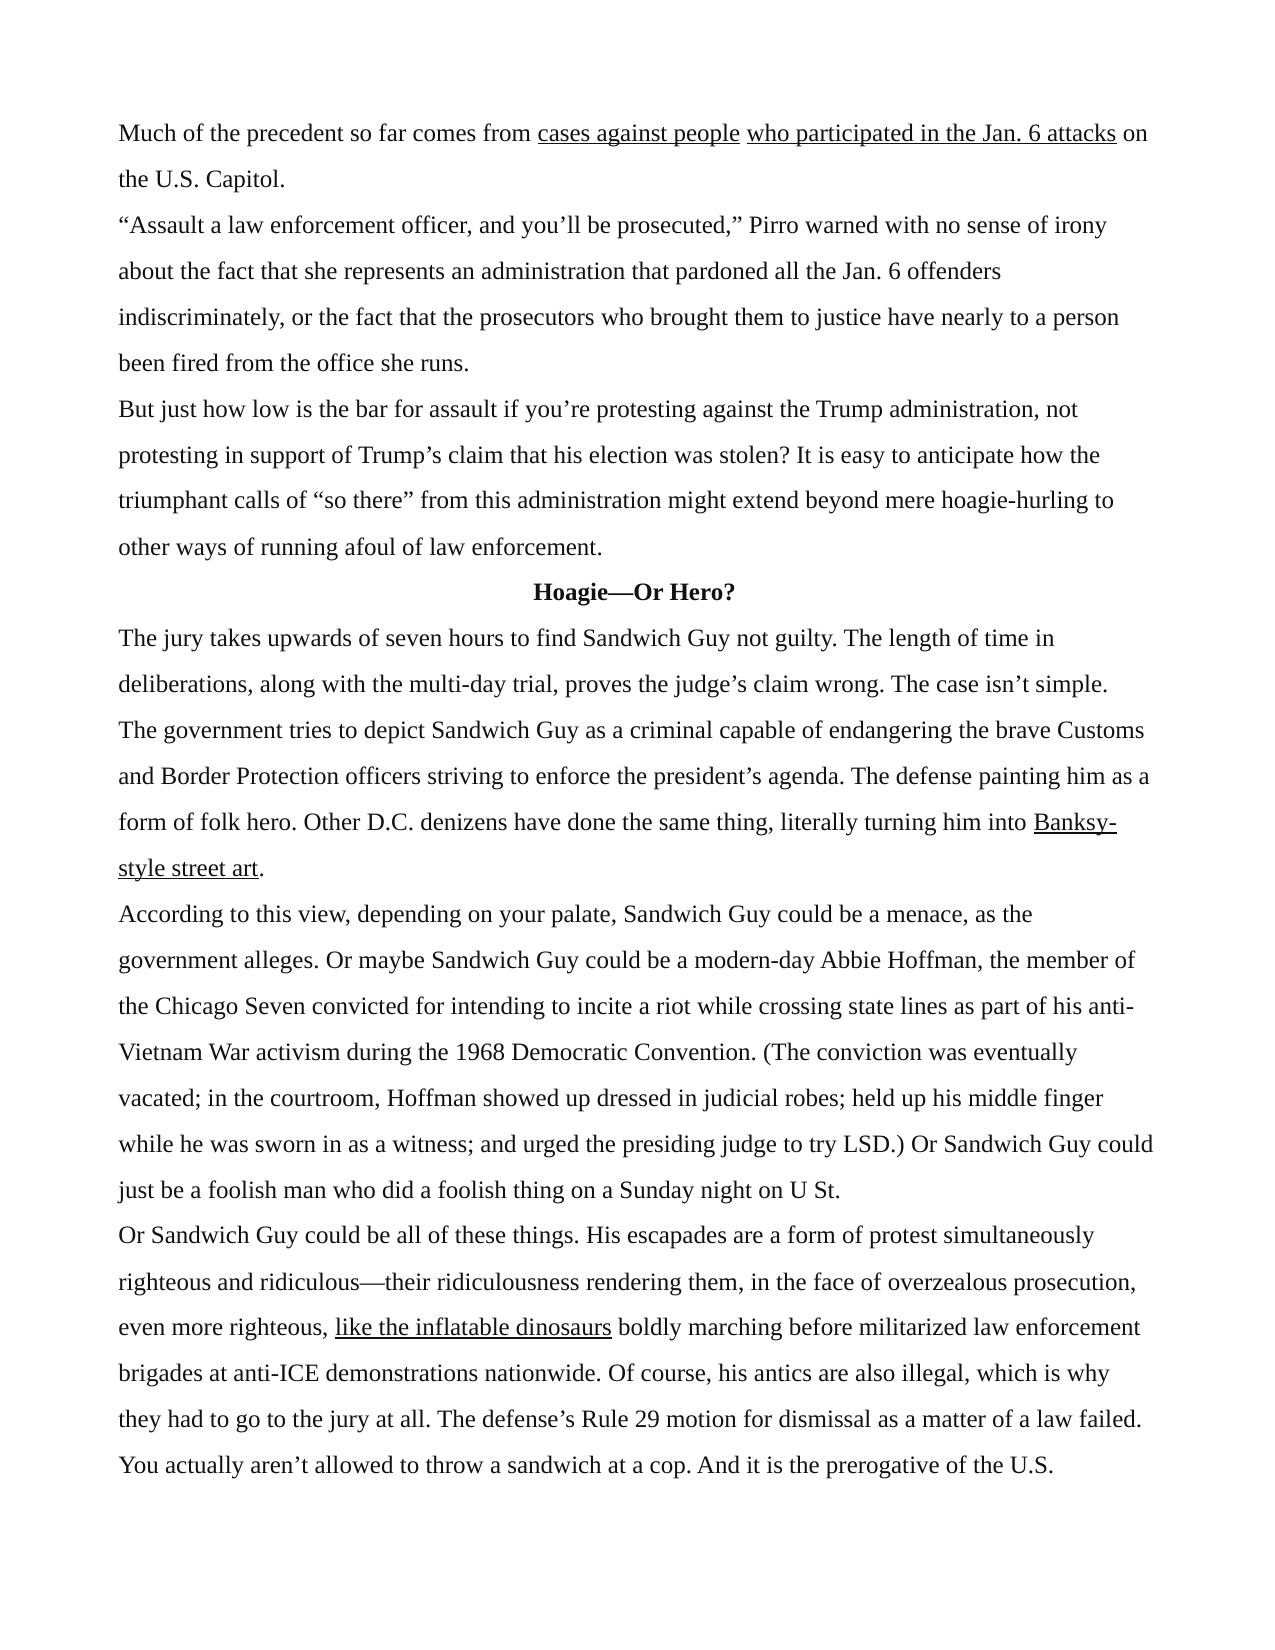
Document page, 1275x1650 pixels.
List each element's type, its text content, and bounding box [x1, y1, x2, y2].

text But just how low is the bar for assault if you’re protesting against the Trump administration, not protesting in support of Trump’s claim that his election was stolen? It is easy to anticipate how the triumphant calls of “so there” from this administration might extend beyond mere hoagie-hurling to other ways of running afoul of law enforcement. [118, 394, 1157, 560]
text Hoagie—Or Hero? [118, 577, 1157, 606]
text Much of the precedent so far comes from cases against people who participated in the Jan. 6 attacks on the U.S. Capitol. [118, 118, 1157, 193]
text Or Sandwich Guy could be all of these things. His escapades are a form of protest simultaneously righteous and ridiculous—their ridiculousness rendering them, in the face of overzealous prosecution, even more righteous, like the inflatable dinosaurs boldly marching before militarized law enforcement brigades at anti-ICE demonstrations nationwide. Of course, his antics are also illegal, which is why they had to go to the jury at all. The defense’s Rule 29 motion for dismissal as a matter of a law failed. You actually aren’t allowed to throw a sandwich at a cop. And it is the prerogative of the U.S. [118, 1221, 1157, 1479]
text “Assault a law enforcement officer, and you’ll be prosecuted,” Pirro warned with no sense of irony about the fact that she represents an administration that pardoned all the Jan. 6 offenders indiscriminately, or the fact that the prosecutors who brought them to justice have nearly to a person been fired from the office she runs. [118, 210, 1157, 377]
text The government tries to depict Sandwich Guy as a criminal capable of endangering the brave Customs and Border Protection officers striving to enforce the president’s agenda. The defense painting him as a form of folk hero. Other D.C. denizens have done the same thing, literally turning him into Banksy-style street art. [118, 715, 1157, 882]
text According to this view, depending on your palate, Sandwich Guy could be a menace, as the government alleges. Or maybe Sandwich Guy could be a modern-day Abbie Hoffman, the member of the Chicago Seven convicted for intending to incite a riot while crossing state lines as part of his anti-Vietnam War activism during the 1968 Democratic Convention. (The conviction was eventually vacated; in the courtroom, Hoffman showed up dressed in judicial robes; held up his middle finger while he was sworn in as a witness; and urged the presiding judge to try LSD.) Or Sandwich Guy could just be a foolish man who did a foolish thing on a Sunday night on U St. [118, 899, 1157, 1203]
text The jury takes upwards of seven hours to find Sandwich Guy not guilty. The length of time in deliberations, along with the multi-day trial, proves the judge’s claim wrong. The case isn’t simple. [118, 623, 1157, 698]
